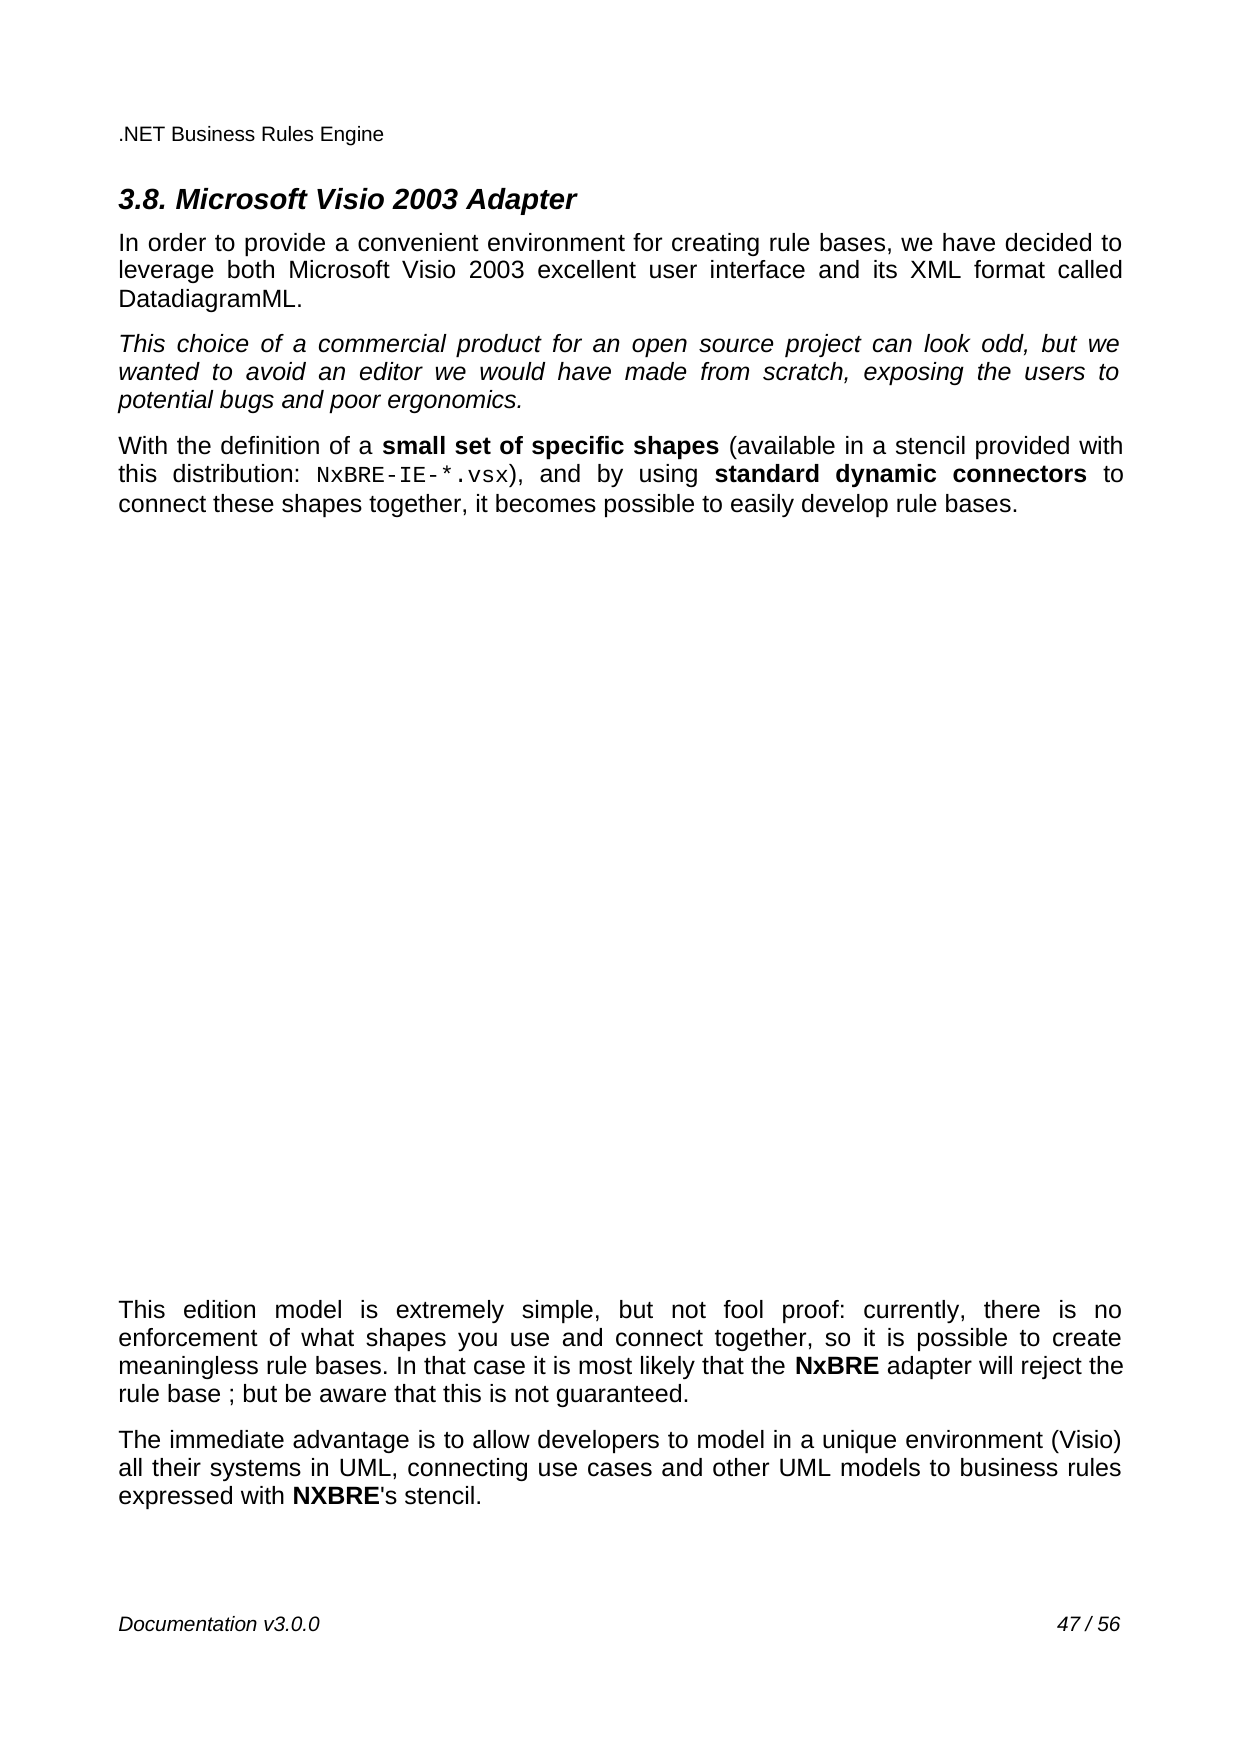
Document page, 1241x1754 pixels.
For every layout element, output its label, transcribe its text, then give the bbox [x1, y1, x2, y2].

text This edition model is extremely simple, but not fool proof: currently, there is no enforcement of what shapes you use and connect together, so it is possible to create meaningless rule bases. In that case it is most likely that the NxBRE adapter will reject the rule base ; but be aware that this is not guaranteed. [118, 563, 1124, 1408]
text The immediate advantage is to allow developers to model in a unique environment (Visio) all their systems in UML, connecting use cases and other UML models to business rules expressed with NXBRE's stencil. [118, 1426, 1124, 1510]
text With the definition of a small set of specific shapes (available in a stencil provided with this distribution: NxBRE-IE-*.vsx), and by using standard dynamic connectors to connect these shapes together, it becomes possible to easily develop rule bases. [118, 432, 1124, 546]
subtitle Microsoft Visio 2003 Adapter [118, 183, 1124, 216]
text In order to provide a convenient environment for creating rule bases, we have decided to leverage both Microsoft Visio 2003 excellent user interface and its XML format called DatadiagramML. [118, 228, 1124, 312]
text This choice of a commercial product for an open source project can look odd, but we wanted to avoid an editor we would have made from scratch, exposing the users to potential bugs and poor ergonomics. [118, 330, 1124, 414]
